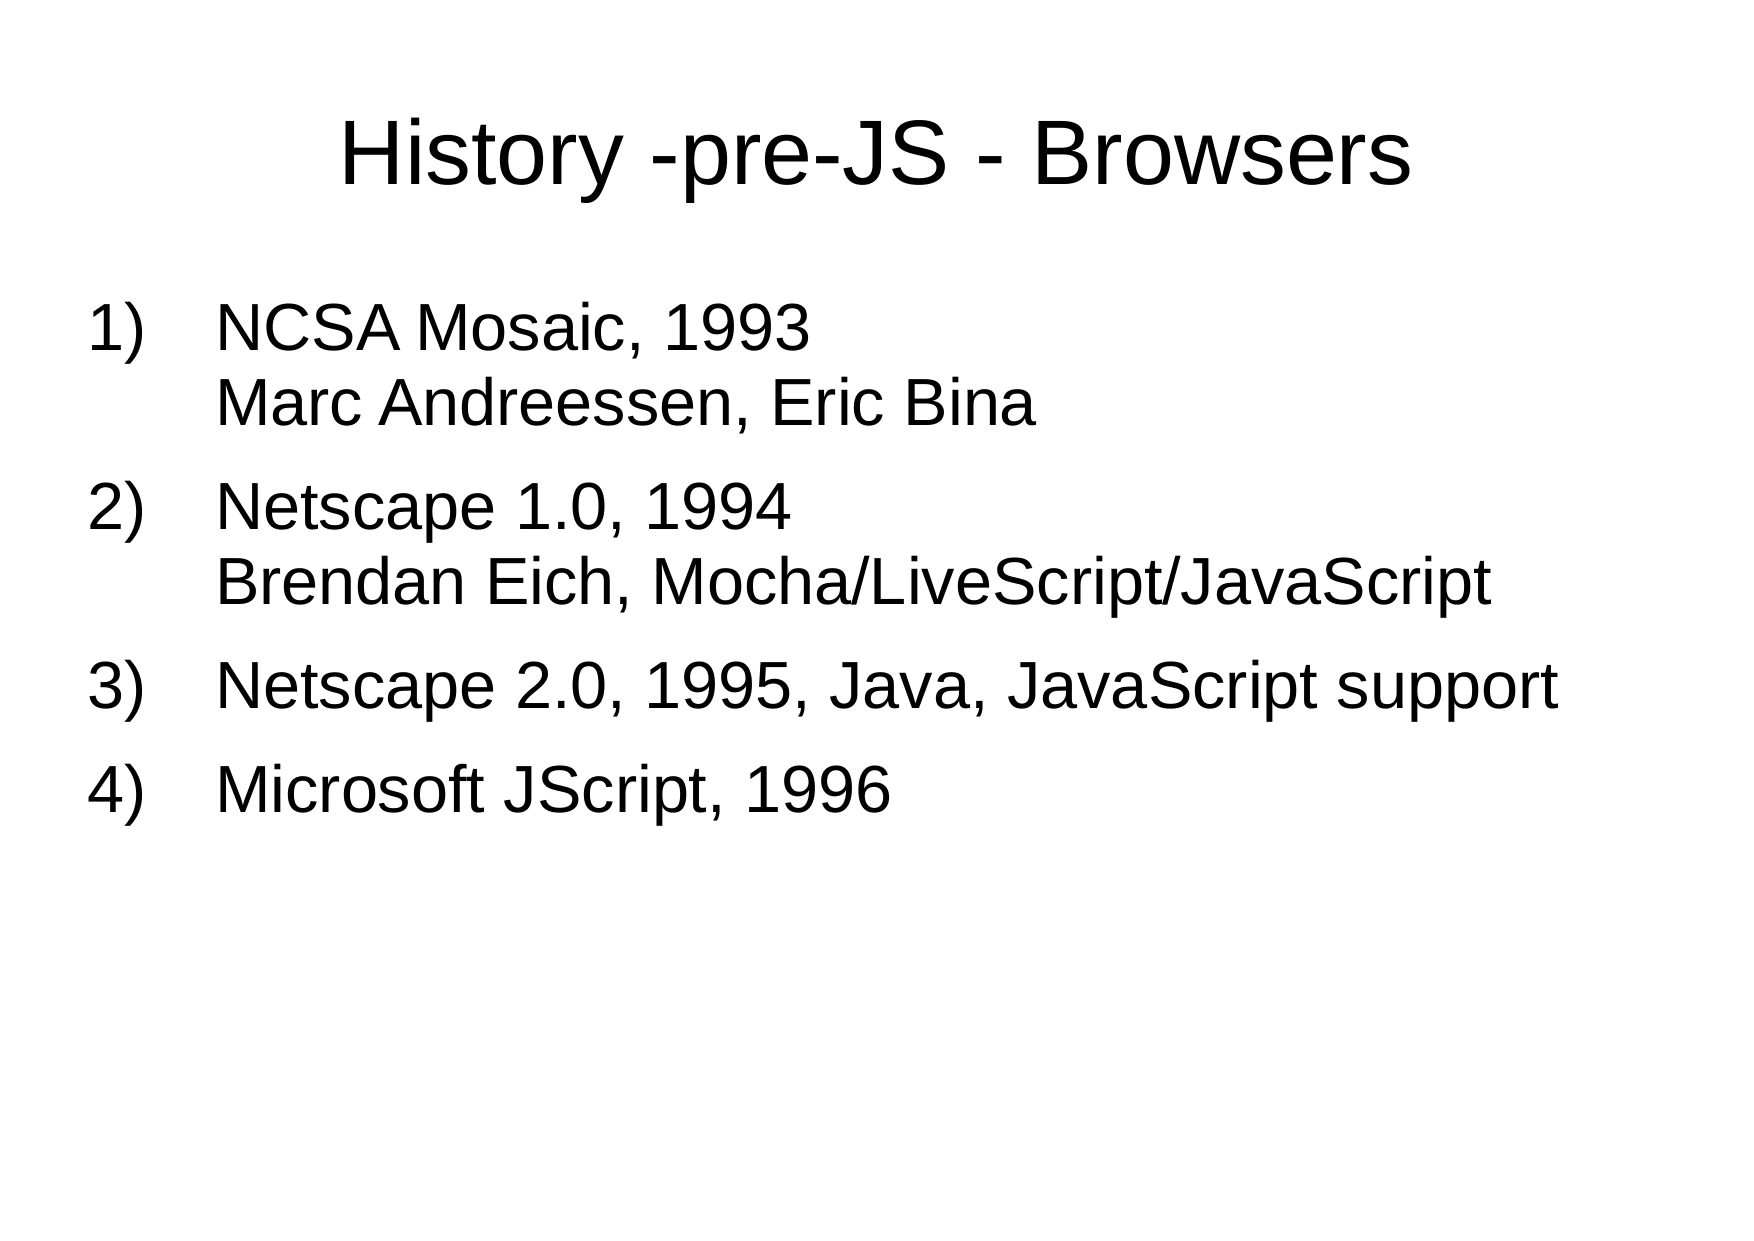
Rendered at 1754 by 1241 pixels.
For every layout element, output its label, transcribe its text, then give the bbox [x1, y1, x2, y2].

list NCSA Mosaic, 1993 Marc Andreessen, Eric Bina Netscape 1.0, 1994 Brendan Eich, Mocha/LiveScript/JavaScript Netscape 2.0, 1995, Java, JavaScript support Microsoft JScript, 1996 [87, 290, 1667, 1109]
title History -pre-JS - Browsers [87, 49, 1667, 257]
